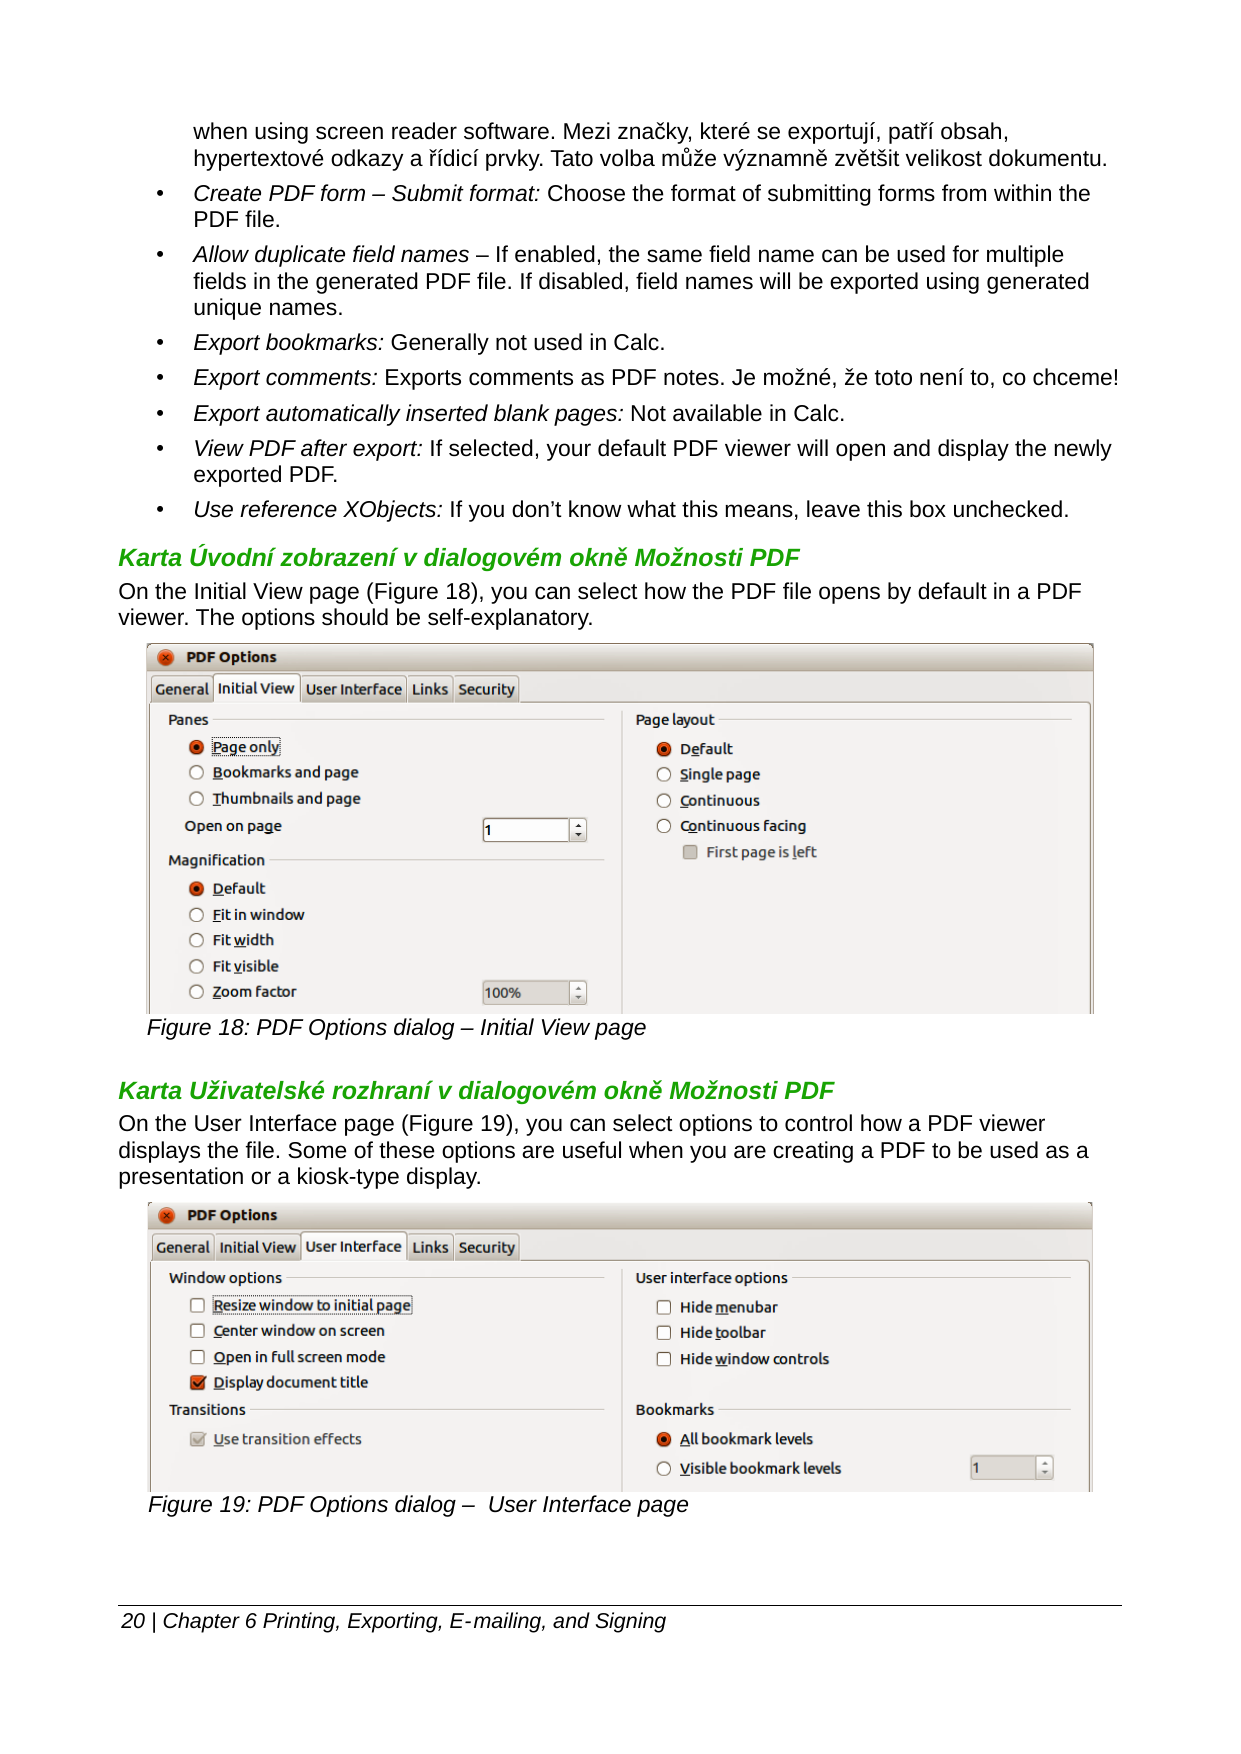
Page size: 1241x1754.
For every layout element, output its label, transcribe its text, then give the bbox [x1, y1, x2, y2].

text Figure 18: PDF Options dialog – Initial View page [147, 1014, 1094, 1040]
list Export bookmarks: Generally not used in Calc. [156, 329, 1122, 356]
list Create PDF form – Submit format: Choose the format of submitting forms from within the PDF file. [156, 180, 1122, 232]
subtitle Karta Uživatelské rozhraní v dialogovém okně Možnosti PDF [118, 1076, 1122, 1104]
list Use reference XObjects: If you don’t know what this means, leave this box unchecked. [156, 496, 1122, 523]
text Figure 19: PDF Options dialog – User Interface page [148, 1492, 1092, 1517]
picture [146, 643, 1094, 1014]
list Export comments: Exports comments as PDF notes. Je možné, že toto není to, co chceme! [156, 364, 1122, 391]
subtitle Karta Úvodní zobrazení v dialogovém okně Možnosti PDF [118, 543, 1122, 572]
list when using screen reader software. Mezi značky, které se exportují, patří obsah, hypertextové odkazy a řídicí prvky. Tato volba může významně zvětšit velikost dokumentu. [156, 118, 1122, 171]
list View PDF after export: If selected, your default PDF viewer will open and display the newly exported PDF. [156, 435, 1122, 487]
picture [147, 1202, 1093, 1492]
text On the Initial View page (Figure 18), you can select how the PDF file opens by default in a PDF viewer. The options should be self-explanatory. [118, 578, 1122, 631]
text On the User Interface page (Figure 19), you can select options to control how a PDF viewer displays the file. Some of these options are useful when you are creating a PDF to be used as a presentation or a kiosk-type display. [118, 1110, 1122, 1189]
list Export automatically inserted blank pages: Not available in Calc. [156, 399, 1122, 426]
list Allow duplicate field names – If enabled, the same field name can be used for multiple fields in the generated PDF file. If disabled, field names will be exported using generated unique names. [156, 241, 1122, 320]
